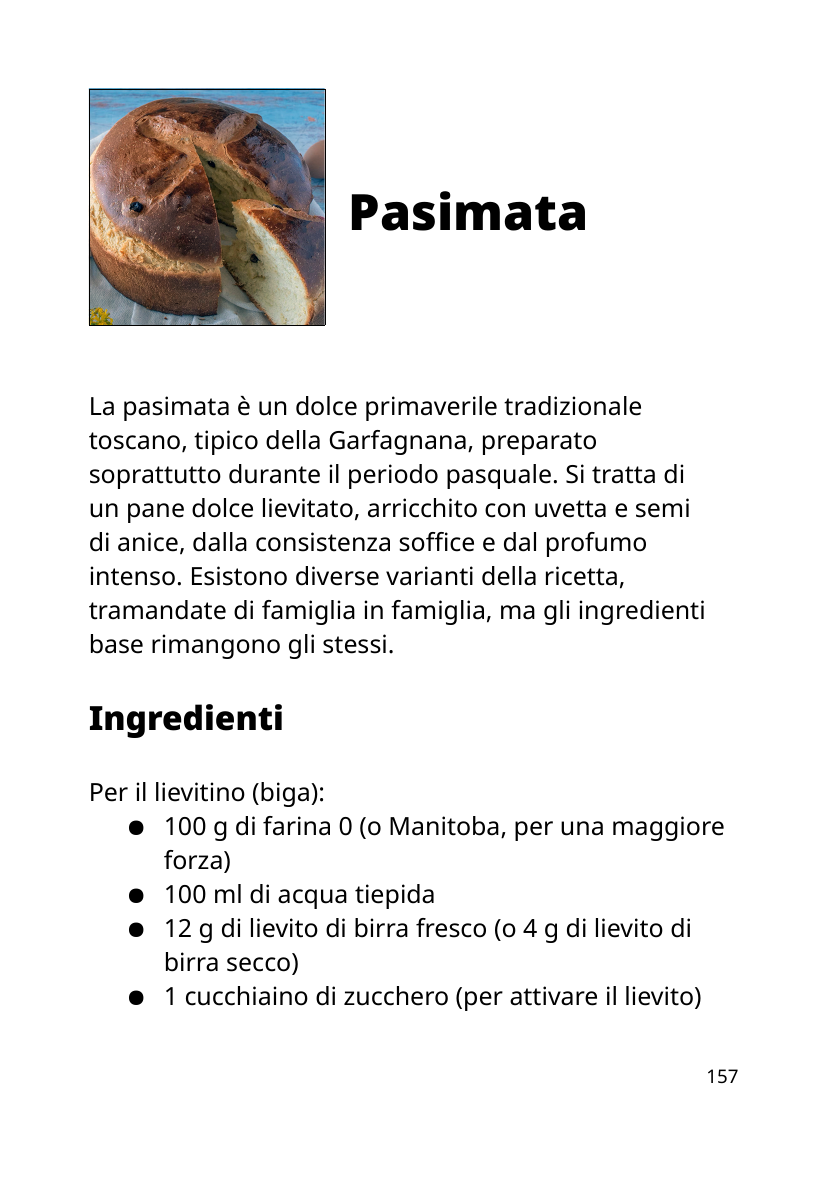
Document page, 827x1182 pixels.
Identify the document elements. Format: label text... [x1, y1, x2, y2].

text Pasimata [326, 177, 738, 313]
text Ingredienti [88, 695, 732, 740]
text La pasimata è un dolce primaverile tradizionale toscano, tipico della Garfagnana, preparato soprattutto durante il periodo pasquale. Si tratta di un pane dolce lievitato, arricchito con uvetta e semi di anice, dalla consistenza soffice e dal profumo intenso. Esistono diverse varianti della ricetta, tramandate di famiglia in famiglia, ma gli ingredienti base rimangono gli stessi. [88, 388, 709, 661]
list 100 ml di acqua tiepida [126, 877, 738, 911]
list 100 g di farina 0 (o Manitoba, per una maggiore forza) [126, 808, 738, 877]
list 1 cucchiaino di zucchero (per attivare il lievito) [126, 979, 738, 1013]
picture [90, 90, 325, 325]
list 12 g di lievito di birra fresco (o 4 g di lievito di birra secco) [126, 911, 738, 979]
text Per il lievitino (biga): [88, 740, 709, 808]
